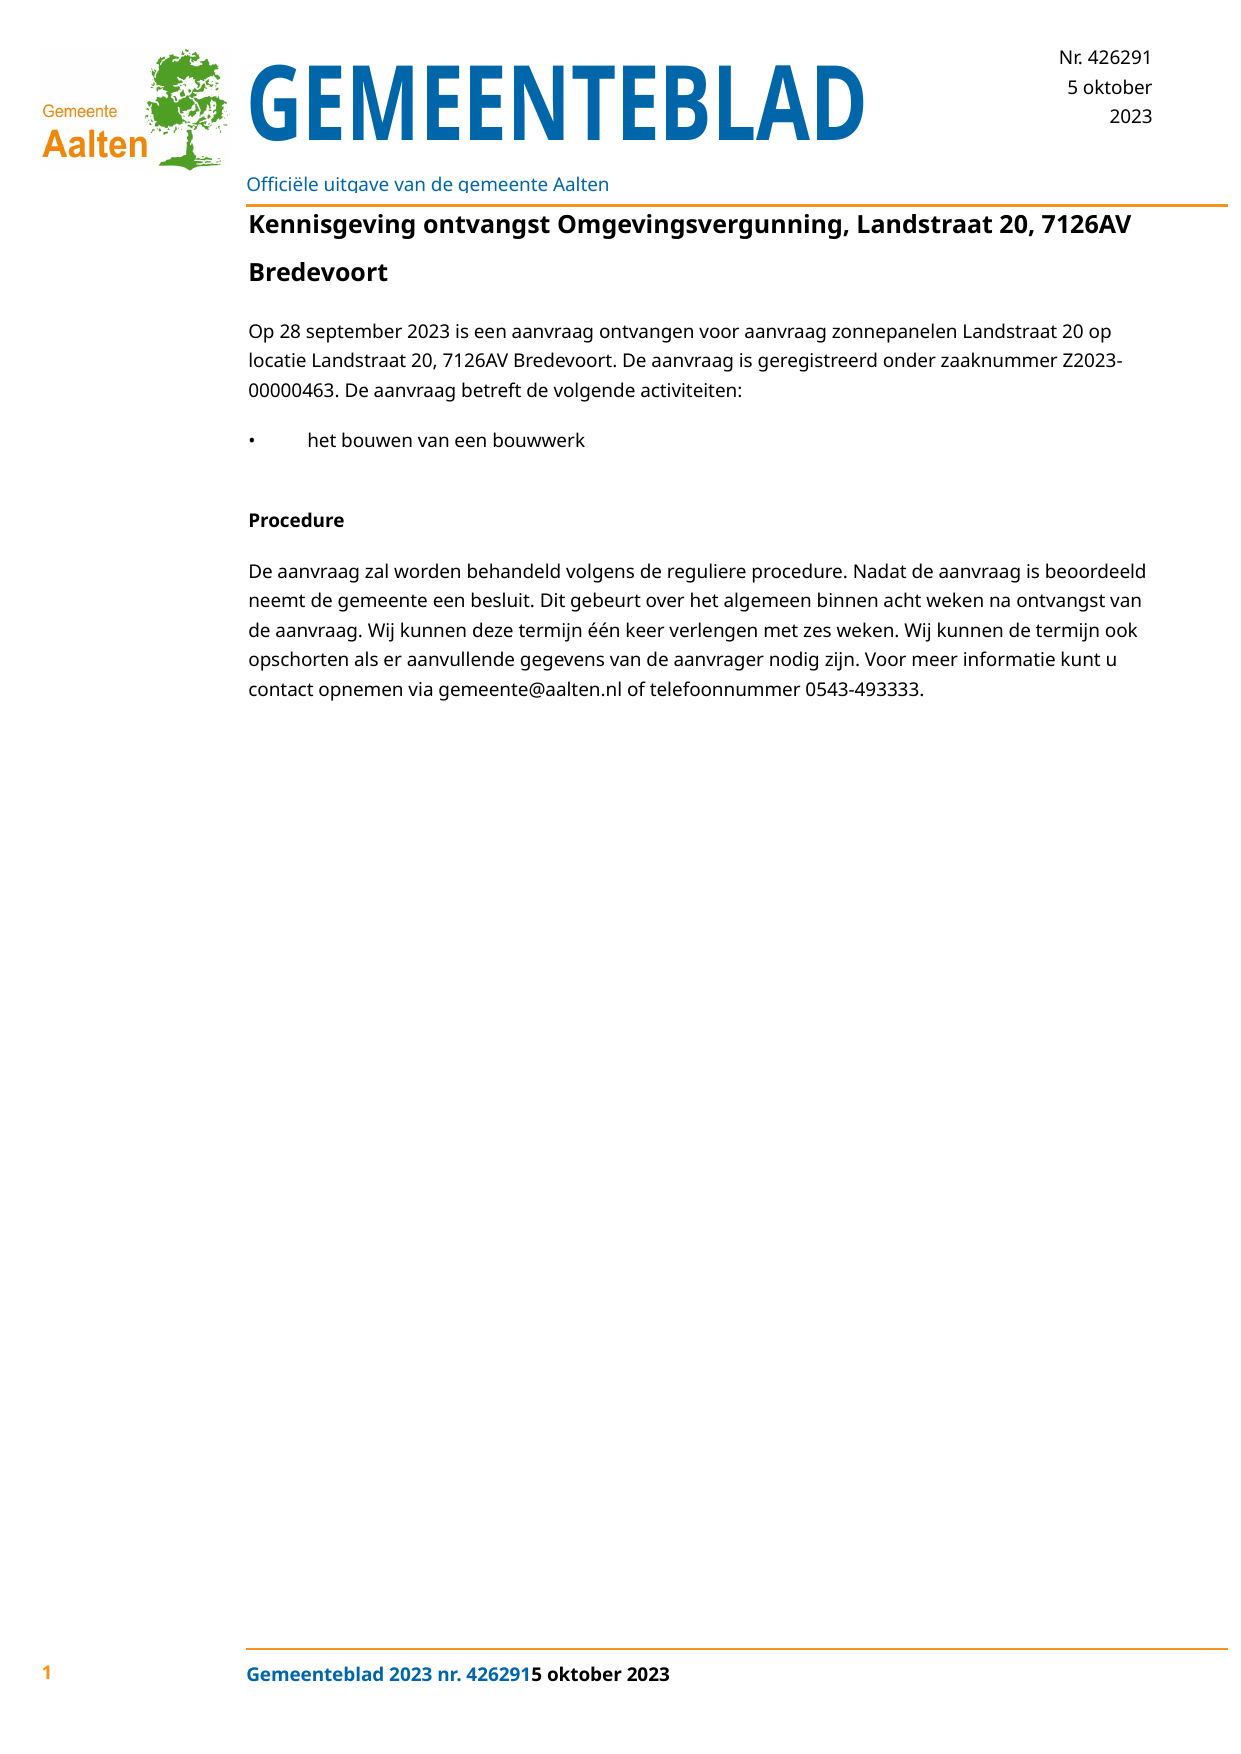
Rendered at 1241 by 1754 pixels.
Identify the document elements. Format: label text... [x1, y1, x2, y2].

picture [41, 47, 231, 172]
text Kennisgeving ontvangst Omgevingsvergunning, Landstraat 20, 7126AV Bredevoort [248, 207, 1152, 288]
text Procedure [248, 507, 1152, 533]
text De aanvraag zal worden behandeld volgens de reguliere procedure. Nadat de aanvraag is beoordeeld neemt de gemeente een besluit. Dit gebeurt over het algemeen binnen acht weken na ontvangst van de aanvraag. Wij kunnen deze termijn één keer verlengen met zes weken. Wij kunnen de termijn ook opschorten als er aanvullende gegevens van de aanvrager nodig zijn. Voor meer informatie kunt u contact opnemen via gemeente@aalten.nl of telefoonnummer 0543-493333. [248, 558, 1152, 702]
list het bouwen van een bouwwerk [248, 427, 1152, 453]
text Op 28 september 2023 is een aanvraag ontvangen voor aanvraag zonnepanelen Landstraat 20 op locatie Landstraat 20, 7126AV Bredevoort. De aanvraag is geregistreerd onder zaaknummer Z2023-00000463. De aanvraag betreft de volgende activiteiten: [248, 318, 1152, 403]
